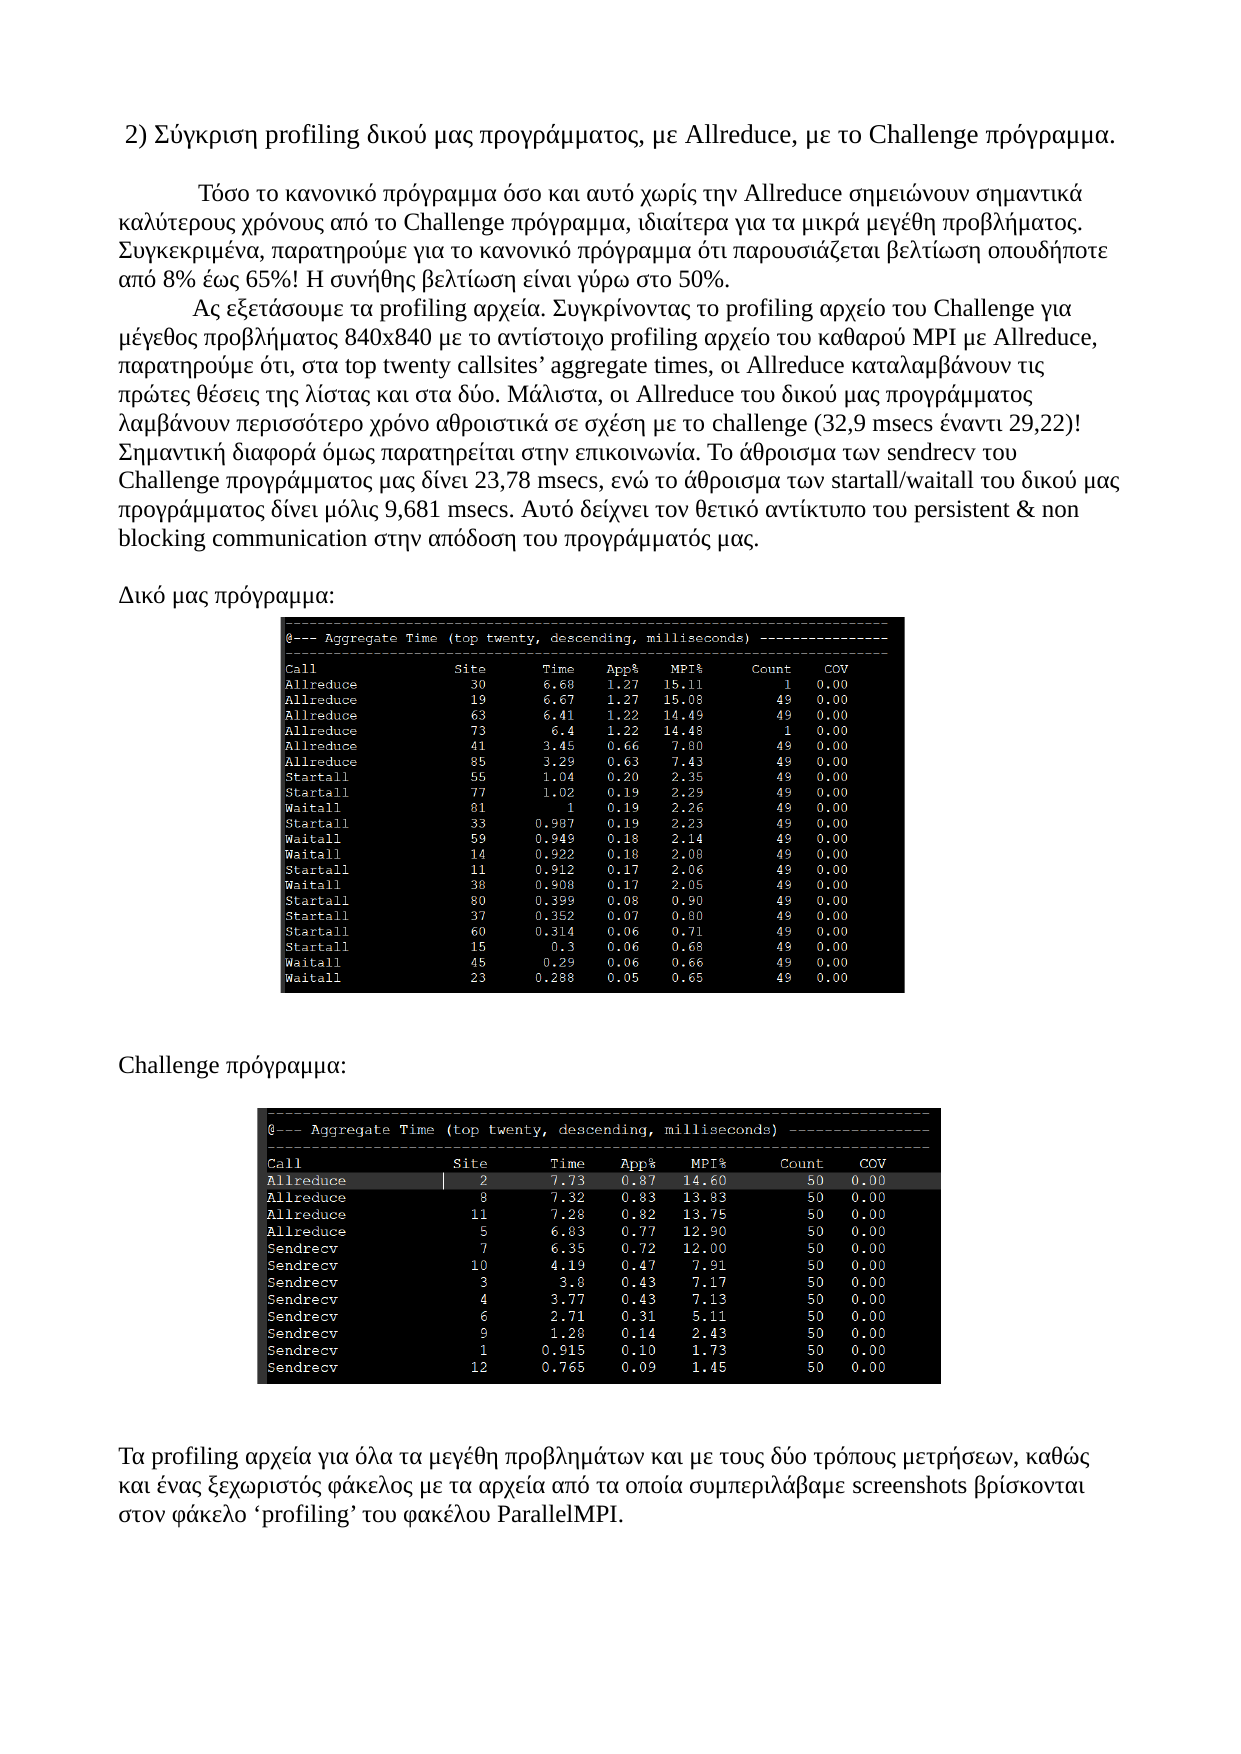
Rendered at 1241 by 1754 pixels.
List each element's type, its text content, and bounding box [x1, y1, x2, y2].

text Τα profiling αρχεία για όλα τα μεγέθη προβλημάτων και με τους δύο τρόπους μετρήσεων, καθώς και ένας ξεχωριστός φάκελος με τα αρχεία από τα οποία συμπεριλάβαμε screenshots βρίσκονται στον φάκελο ‘profiling’ του φακέλου ParallelMPI. [118, 1441, 1122, 1528]
text Challenge πρόγραμμα: [118, 1050, 1122, 1078]
picture [257, 1108, 941, 1384]
text Δικό μας πρόγραμμα: [118, 581, 1122, 609]
text Τόσο το κανονικό πρόγραμμα όσο και αυτό χωρίς την Allreduce σημειώνουν σημαντικά καλύτερους χρόνους από το Challenge πρόγραμμα, ιδιαίτερα για τα μικρά μεγέθη προβλήματος. [118, 178, 1122, 236]
text Ας εξετάσουμε τα profiling αρχεία. Συγκρίνοντας το profiling αρχείο του Challenge για μέγεθος προβλήματος 840x840 με το αντίστοιχο profiling αρχείο του καθαρού MPI με Allreduce, παρατηρούμε ότι, στα top twenty callsites’ aggregate times, οι Allreduce καταλαμβάνουν τις πρώτες θέσεις της λίστας και στα δύο. Μάλιστα, οι Allreduce του δικού μας προγράμματος λαμβάνουν περισσότερο χρόνο αθροιστικά σε σχέση με το challenge (32,9 msecs έναντι 29,22)! Σημαντική διαφορά όμως παρατηρείται στην επικοινωνία. Το άθροισμα των sendrecv του Challenge προγράμματος μας δίνει 23,78 msecs, ενώ το άθροισμα των startall/waitall του δικού μας προγράμματος δίνει μόλις 9,681 msecs. Αυτό δείχνει τον θετικό αντίκτυπο του persistent & non blocking communication στην απόδοση του προγράμματός μας. [118, 293, 1122, 552]
text 2) Σύγκριση profiling δικού μας προγράμματος, με Allreduce, με το Challenge πρόγραμμα. [118, 118, 1122, 149]
text Συγκεκριμένα, παρατηρούμε για το κανονικό πρόγραμμα ότι παρουσιάζεται βελτίωση οπουδήποτε από 8% έως 65%! Η συνήθης βελτίωση είναι γύρω στο 50%. [118, 236, 1122, 293]
picture [280, 617, 905, 993]
